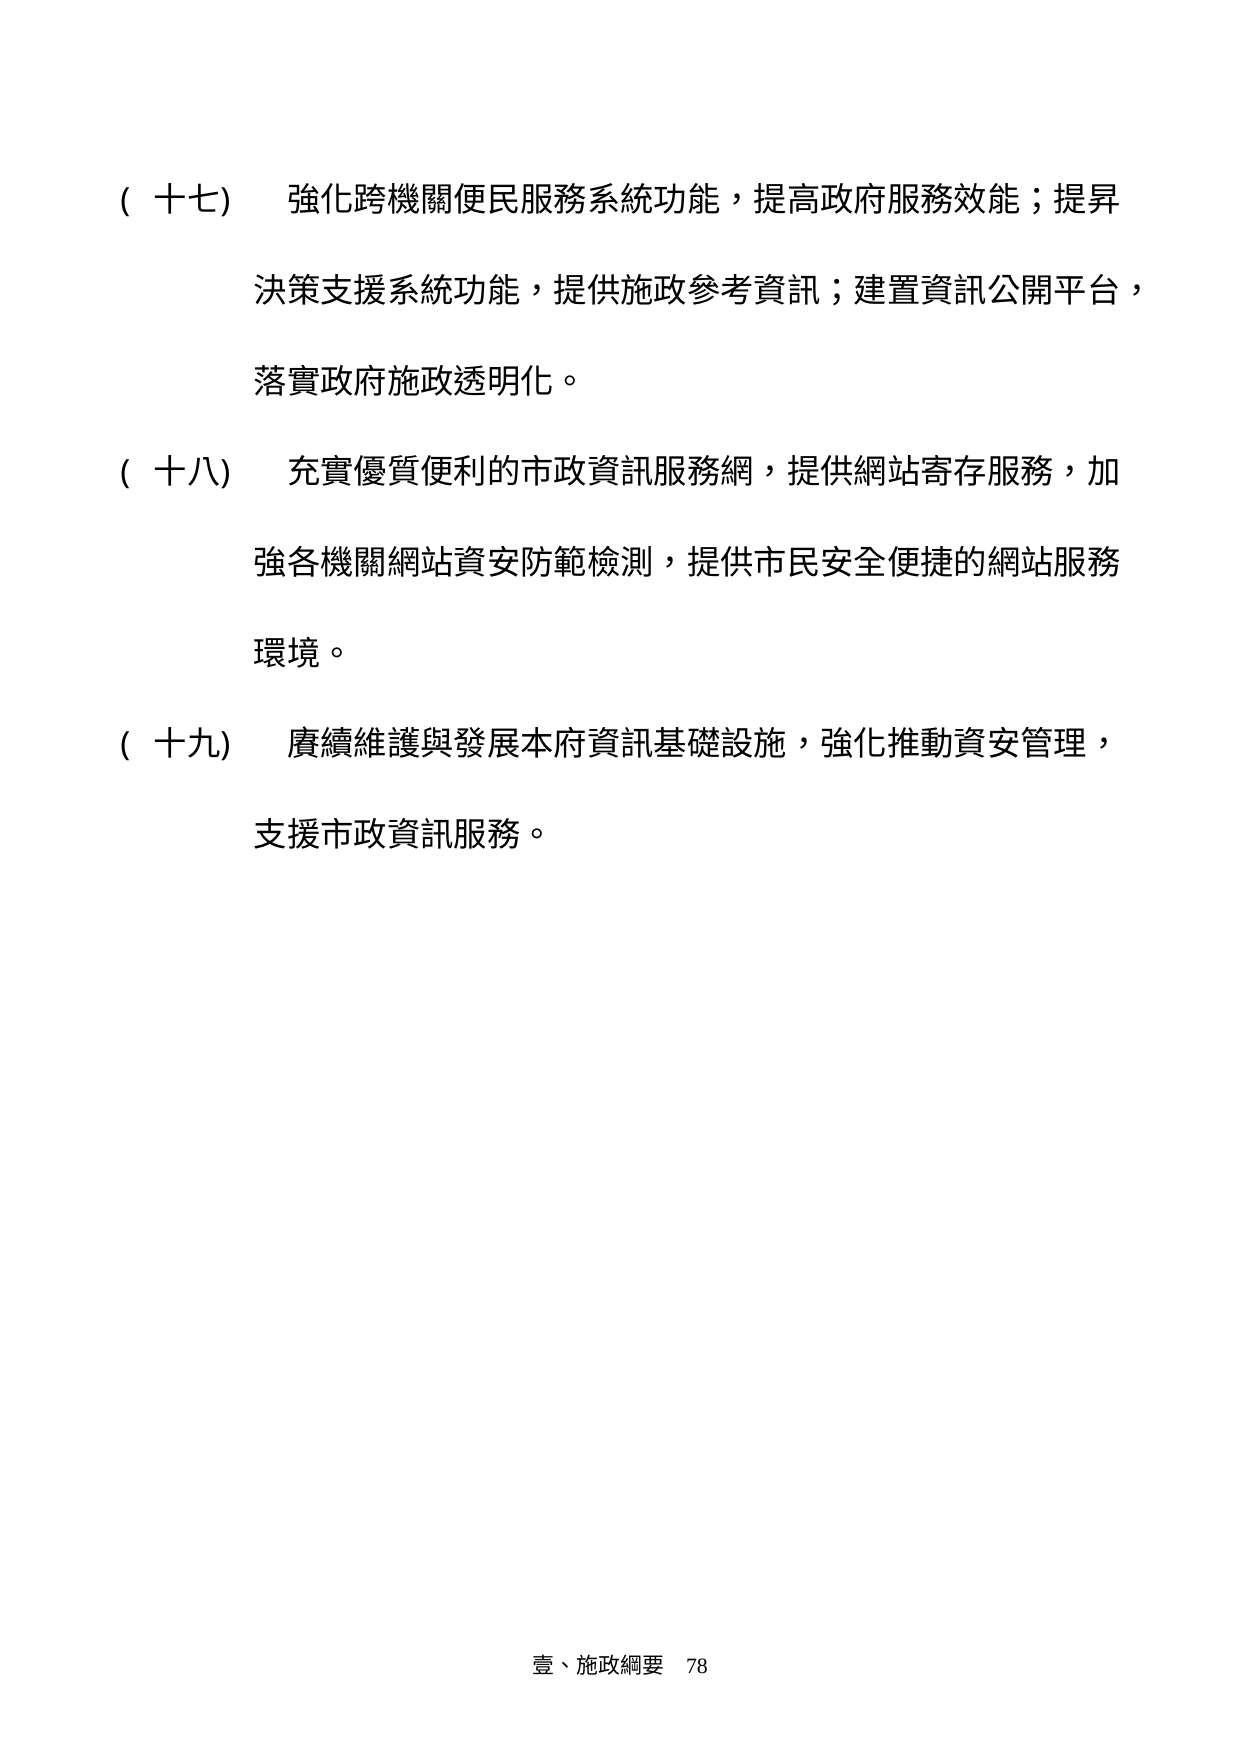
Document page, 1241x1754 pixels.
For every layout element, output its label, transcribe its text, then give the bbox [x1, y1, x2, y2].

list 強化跨機關便民服務系統功能，提高政府服務效能；提昇決策支援系統功能，提供施政參考資訊；建置資訊公開平台，落實政府施政透明化。 [120, 152, 1120, 424]
list 賡續維護與發展本府資訊基礎設施，強化推動資安管理，支援市政資訊服務。 [120, 696, 1120, 877]
list 充實優質便利的市政資訊服務網，提供網站寄存服務，加強各機關網站資安防範檢測，提供市民安全便捷的網站服務環境。 [120, 424, 1120, 696]
